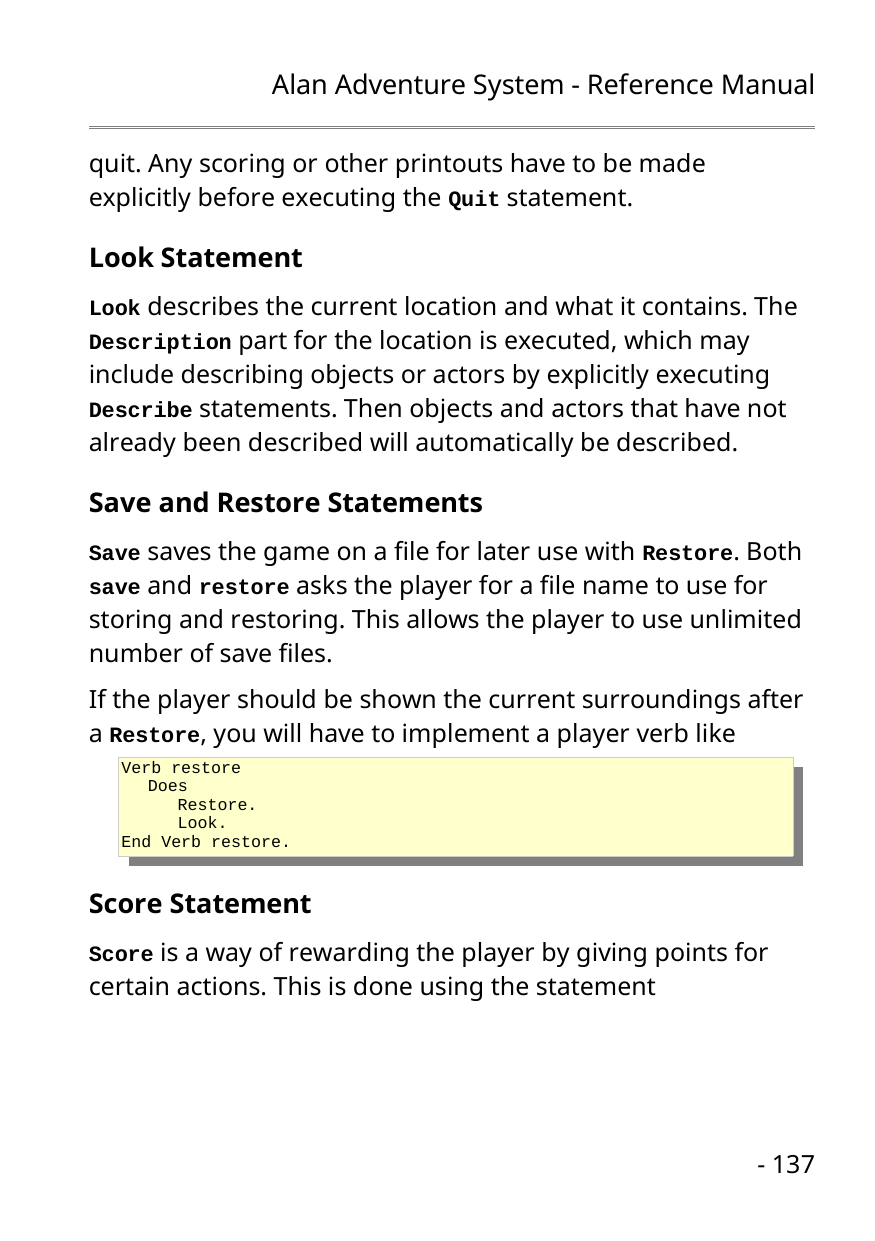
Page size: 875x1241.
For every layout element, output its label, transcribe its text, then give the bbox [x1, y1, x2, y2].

subtitle Score Statement [88, 885, 815, 922]
text Score is a way of rewarding the player by giving points for certain actions. This is done using the statement [88, 935, 815, 1003]
text Save saves the game on a file for later use with Restore. Both save and restore asks the player for a file name to use for storing and restoring. This allows the player to use unlimited number of save files. [88, 534, 815, 669]
text Verb restore Does Restore. Look. End Verb restore. [119, 758, 793, 856]
subtitle Save and Restore Statements [88, 484, 815, 521]
text If the player should be shown the current surroundings after a Restore, you will have to implement a player verb like [88, 682, 815, 750]
text quit. Any scoring or other printouts have to be made explicitly before executing the Quit statement. [88, 146, 815, 213]
subtitle Look Statement [88, 239, 815, 276]
text Look describes the current location and what it contains. The Descrip­tion part for the location is executed, which may include describing objects or actors by explicitly executing Describe statements. Then objects and ac­tors that have not already been described will automatically be described. [88, 289, 815, 458]
